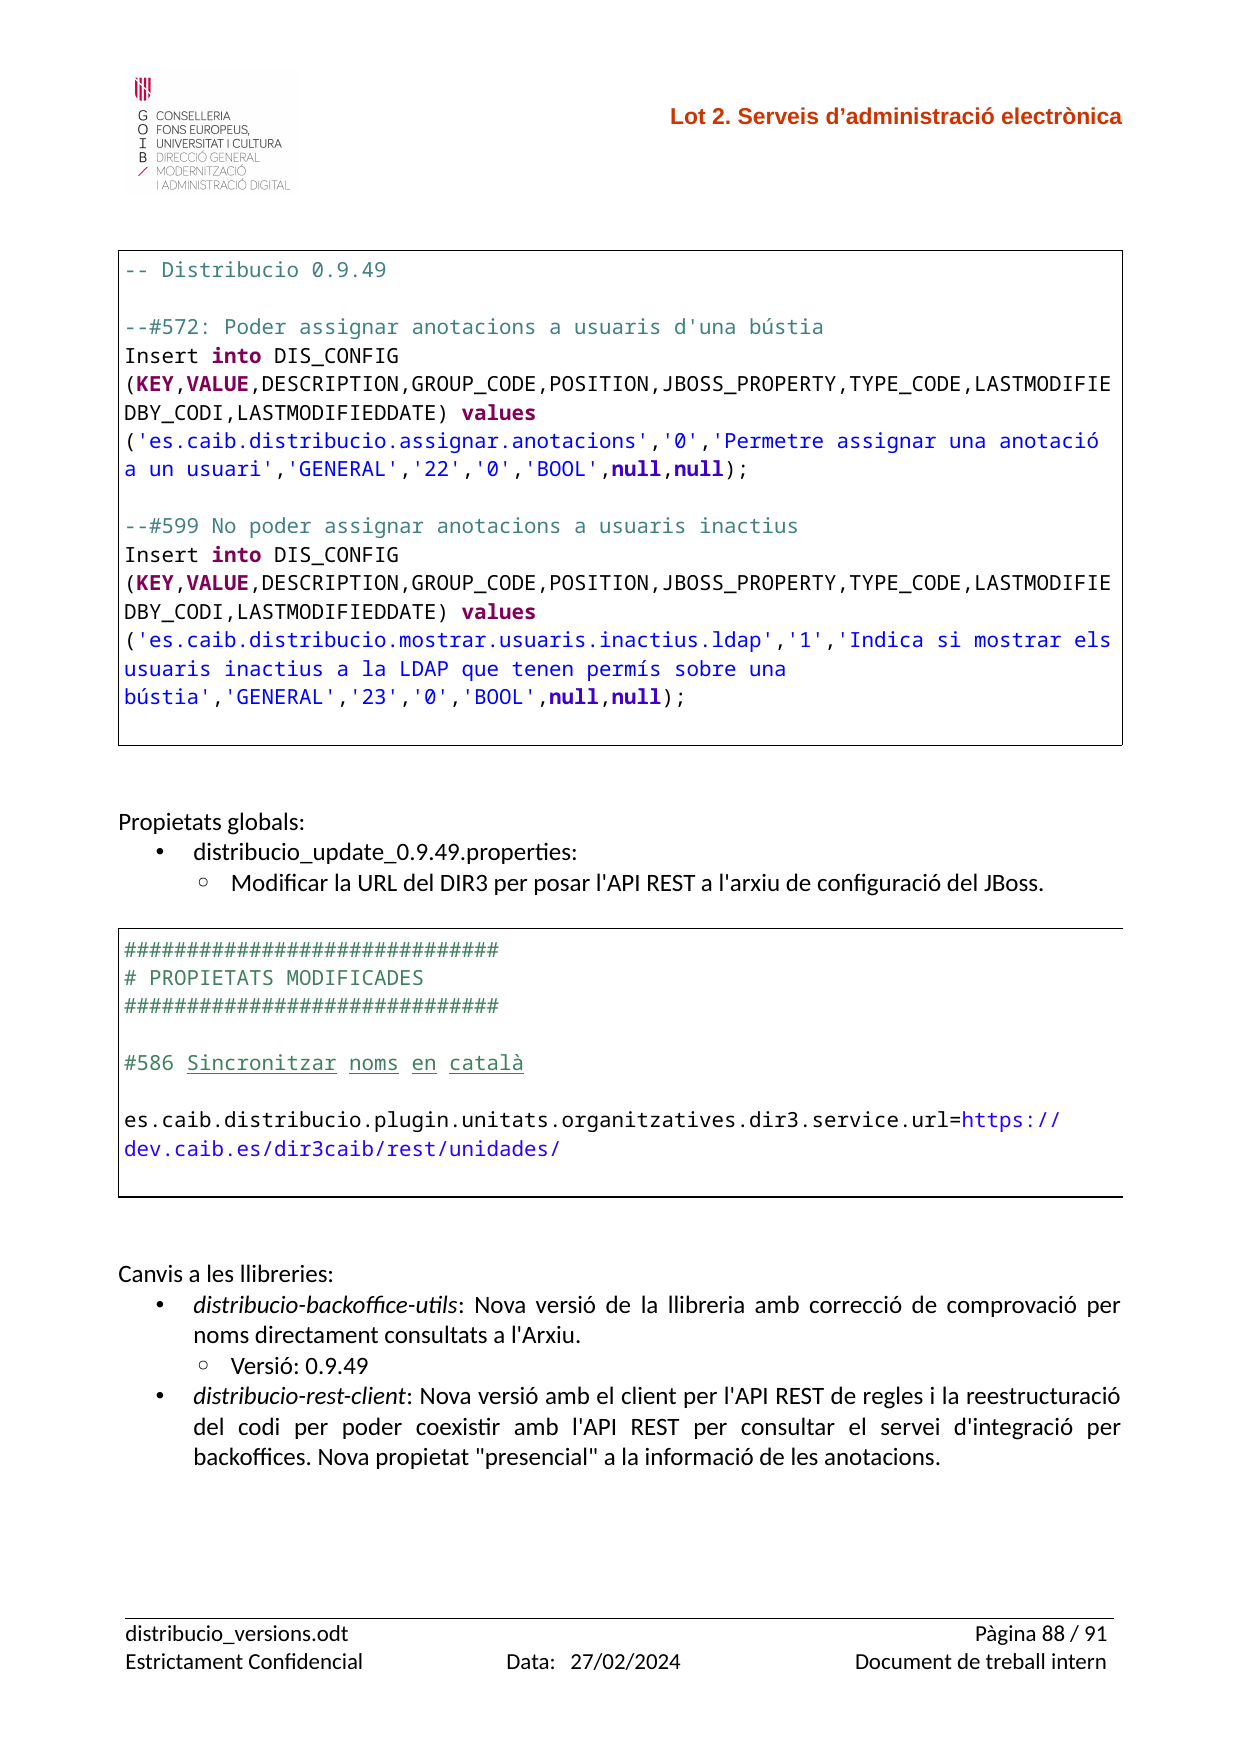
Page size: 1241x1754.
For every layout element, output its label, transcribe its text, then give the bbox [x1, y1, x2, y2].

list Versió: 0.9.49 [193, 1350, 1122, 1381]
text Propietats globals: [118, 806, 1122, 836]
list Modificar la URL del DIR3 per posar l'API REST a l'arxiu de configuració del JBoss. [193, 867, 1122, 897]
table_header -- Distribucio 0.9.49 --#572: Poder assignar anotacions a usuaris d'una bústia Insert into DIS_CONFIG (KEY,VALUE,DESCRIPTION,GROUP_CODE,POSITION,JBOSS_PROPERTY,TYPE_CODE,LASTMODIFIEDBY_CODI,LASTMODIFIEDDATE) values ('es.caib.distribucio.assignar.anotacions','0','Permetre assignar una anotació a un usuari','GENERAL','22','0','BOOL',null,null); --#599 No poder assignar anotacions a usuaris inactius Insert into DIS_CONFIG (KEY,VALUE,DESCRIPTION,GROUP_CODE,POSITION,JBOSS_PROPERTY,TYPE_CODE,LASTMODIFIEDBY_CODI,LASTMODIFIEDDATE) values ('es.caib.distribucio.mostrar.usuaris.inactius.ldap','1','Indica si mostrar els usuaris inactius a la LDAP que tenen permís sobre una bústia','GENERAL','23','0','BOOL',null,null); [119, 251, 1122, 745]
list distribucio_update_0.9.49.properties: [156, 836, 1122, 867]
text Canvis a les llibreries: [118, 1258, 1122, 1289]
list distribucio-backoffice-utils: Nova versió de la llibreria amb correcció de comprovació per noms directament consultats a l'Arxiu. [156, 1289, 1122, 1350]
table_header ############################## # PROPIETATS MODIFICADES ############################## #586 Sincronitzar noms en català es.caib.distribucio.plugin.unitats.organitzatives.dir3.service.url=https://dev.caib.es/dir3caib/rest/unidades/ [119, 929, 1123, 1196]
picture [126, 70, 299, 197]
list distribucio-rest-client: Nova versió amb el client per l'API REST de regles i la reestructuració del codi per poder coexistir amb l'API REST per consultar el servei d'integració per backoffices. Nova propietat "presencial" a la informació de les anotacions. [156, 1381, 1122, 1472]
